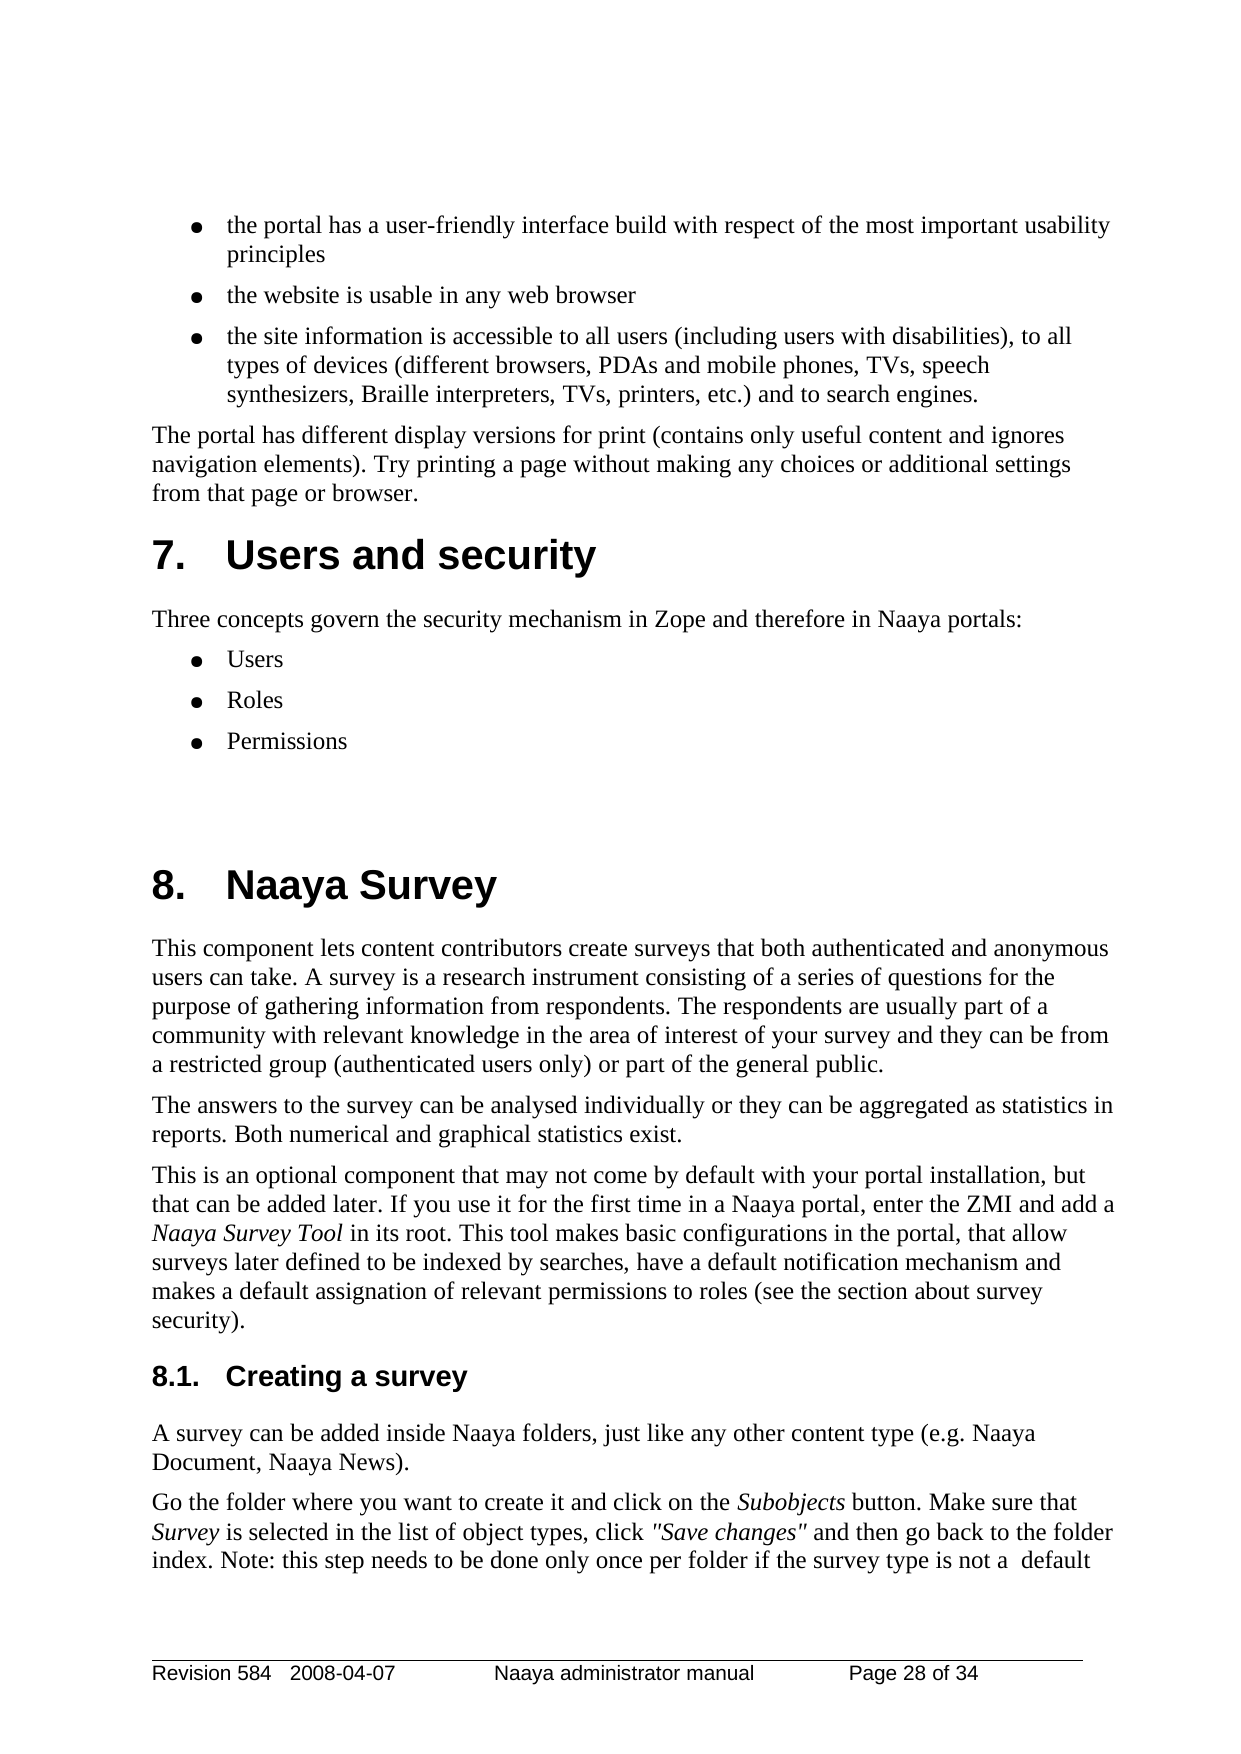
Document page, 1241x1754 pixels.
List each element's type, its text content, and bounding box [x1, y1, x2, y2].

text The answers to the survey can be analysed individually or they can be aggregated as statistics in reports. Both numerical and graphical statistics exist. [152, 1090, 1120, 1148]
text Three concepts govern the security mechanism in Zope and therefore in Naaya portals: [152, 603, 1120, 632]
subtitle Naaya Survey [151, 860, 1120, 908]
list the site information is accessible to all users (including users with disabilities), to all types of devices (different browsers, PDAs and mobile phones, TVs, speech synthesizers, Braille interpreters, TVs, printers, etc.) and to search engines. [189, 321, 1120, 408]
list Roles [189, 685, 1120, 714]
subtitle Creating a survey [152, 1359, 1120, 1393]
text A survey can be added inside Naaya folders, just like any other content type (e.g. Naaya Document, Naaya News). [152, 1417, 1120, 1476]
list Permissions [189, 726, 1120, 755]
text Go the folder where you want to create it and click on the Subobjects button. Make sure that Survey is selected in the list of object types, click "Save changes" and then go back to the folder index. Note: this step needs to be done only once per folder if the survey type is not a default [152, 1487, 1120, 1574]
text This component lets content contributors create surveys that both authenticated and anonymous users can take. A survey is a research instrument consisting of a series of questions for the purpose of gathering information from respondents. The respondents are usually part of a community with relevant knowledge in the area of interest of your survey and they can be from a restricted group (authenticated users only) or part of the general public. [152, 933, 1120, 1078]
subtitle Users and security [151, 531, 1120, 579]
list Users [189, 644, 1120, 673]
list the website is usable in any web browser [189, 280, 1120, 309]
list the portal has a user-friendly interface build with respect of the most important usability principles [189, 210, 1120, 268]
text The portal has different display versions for print (contains only useful content and ignores navigation elements). Try printing a page without making any choices or additional settings from that page or browser. [152, 420, 1120, 507]
text This is an optional component that may not come by default with your portal installation, but that can be added later. If you use it for the first time in a Naaya portal, enter the ZMI and add a Naaya Survey Tool in its root. This tool makes basic configurations in the portal, that allow surveys later defined to be indexed by searches, have a default notification mechanism and makes a default assignation of relevant permissions to roles (see the section about survey security). [152, 1160, 1120, 1334]
